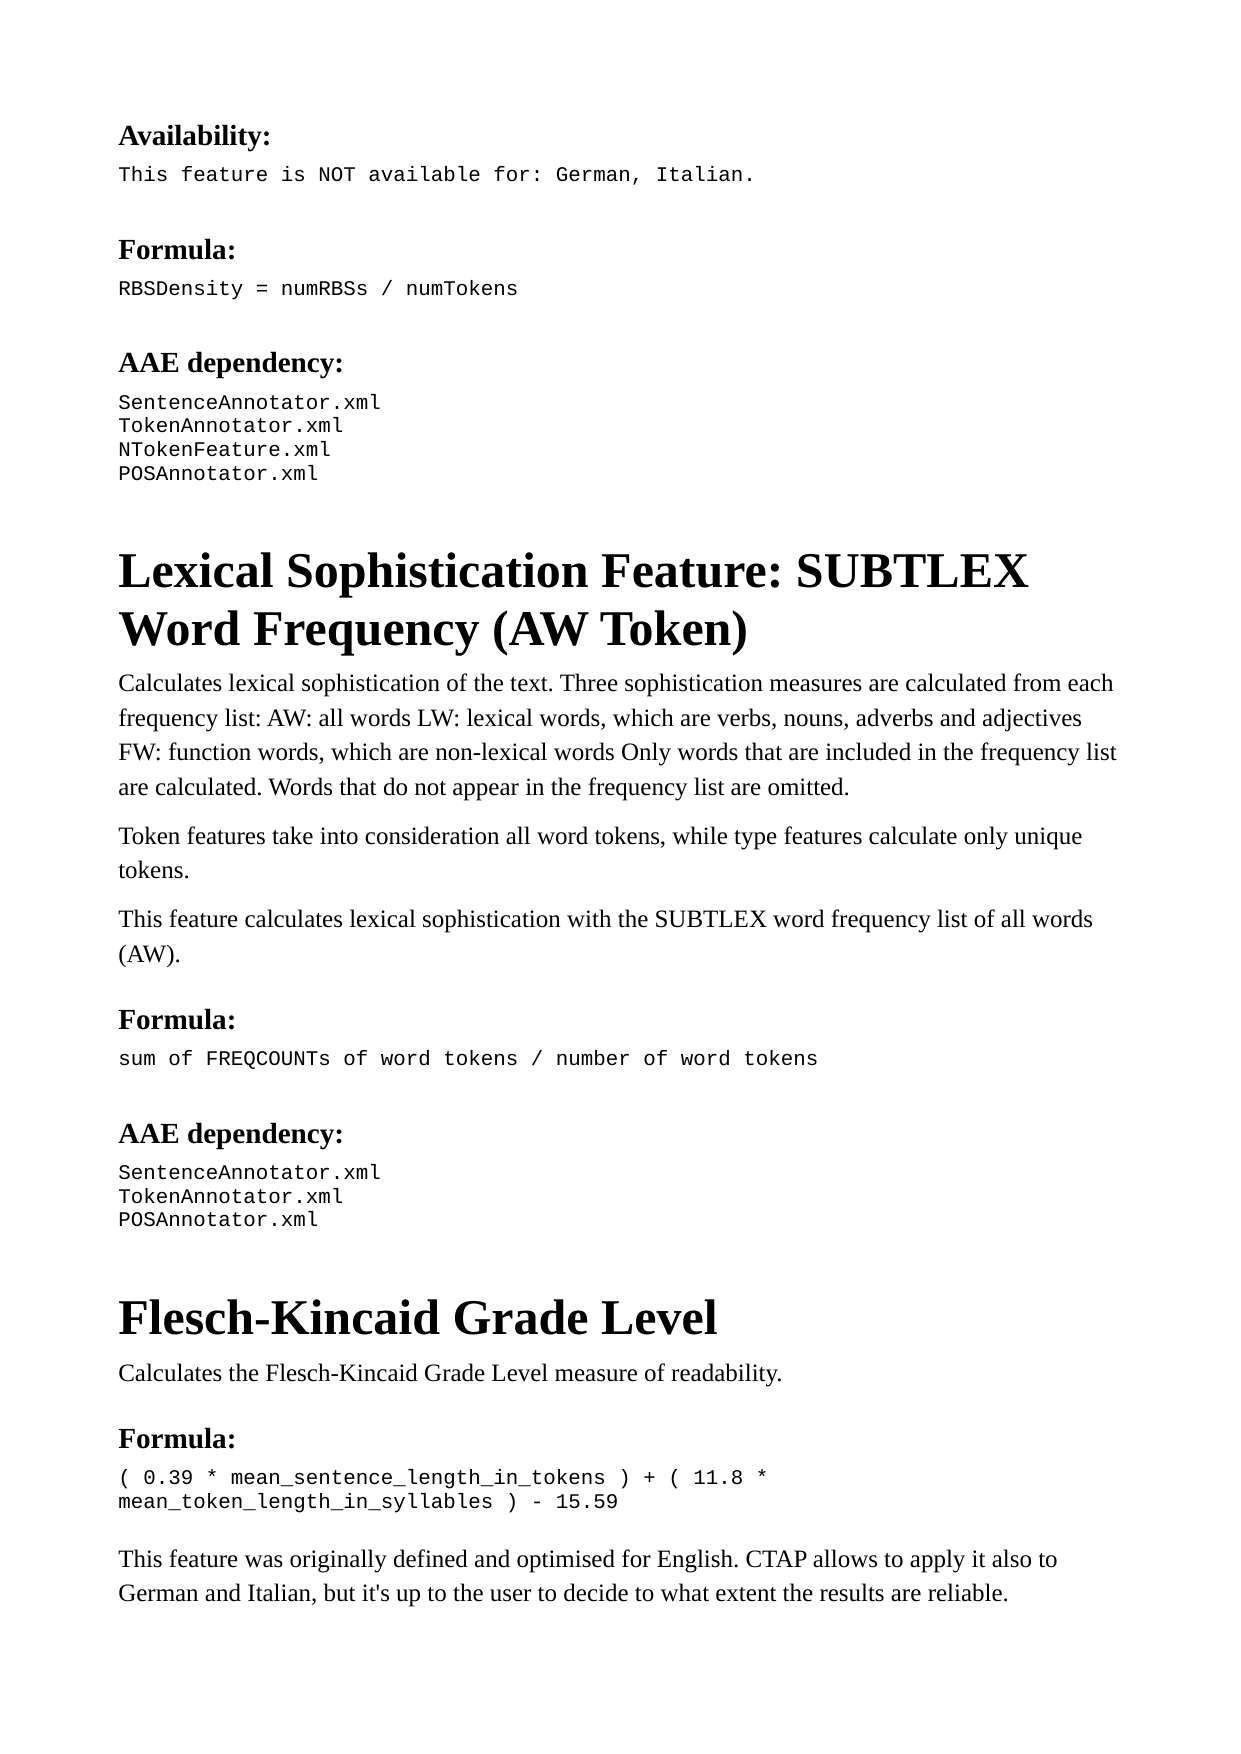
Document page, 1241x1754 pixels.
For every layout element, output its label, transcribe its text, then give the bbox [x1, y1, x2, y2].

text sum of FREQCOUNTs of word tokens / number of word tokens [118, 1048, 1122, 1072]
text Calculates lexical sophistication of the text. Three sophistication measures are calculated from each frequency list: AW: all words LW: lexical words, which are verbs, nouns, adverbs and adjectives FW: function words, which are non-lexical words Only words that are included in the frequency list are calculated. Words that do not appear in the frequency list are omitted. [118, 668, 1122, 800]
subtitle Lexical Sophistication Feature: SUBTLEX Word Frequency (AW Token) [118, 541, 1122, 656]
text SentenceAnnotator.xml [118, 1162, 1122, 1186]
text Calculates the Flesch-Kincaid Grade Level measure of readability. [118, 1358, 1122, 1386]
text This feature calculates lexical sophistication with the SUBTLEX word frequency list of all words (AW). [118, 904, 1122, 967]
subtitle AAE dependency: [118, 346, 1122, 379]
text Token features take into consideration all word tokens, while type features calculate only unique tokens. [118, 821, 1122, 884]
subtitle AAE dependency: [118, 1116, 1122, 1150]
text TokenAnnotator.xml [118, 415, 1122, 439]
text SentenceAnnotator.xml [118, 392, 1122, 415]
text This feature is NOT available for: German, Italian. [118, 164, 1122, 188]
subtitle Availability: [118, 118, 1122, 152]
subtitle Formula: [118, 1002, 1122, 1036]
text ( 0.39 * mean_sentence_length_in_tokens ) + ( 11.8 * mean_token_length_in_syllables ) - 15.59 [118, 1467, 1122, 1514]
text This feature was originally defined and optimised for English. CTAP allows to apply it also to German and Italian, but it's up to the user to decide to what extent the results are reliable. [118, 1544, 1122, 1607]
subtitle Formula: [118, 232, 1122, 265]
text RBSDensity = numRBSs / numTokens [118, 278, 1122, 302]
text TokenAnnotator.xml [118, 1186, 1122, 1209]
text NTokenFeature.xml [118, 439, 1122, 463]
subtitle Flesch-Kincaid Grade Level [118, 1288, 1122, 1345]
subtitle Formula: [118, 1421, 1122, 1455]
text POSAnnotator.xml [118, 463, 1122, 486]
text POSAnnotator.xml [118, 1209, 1122, 1233]
